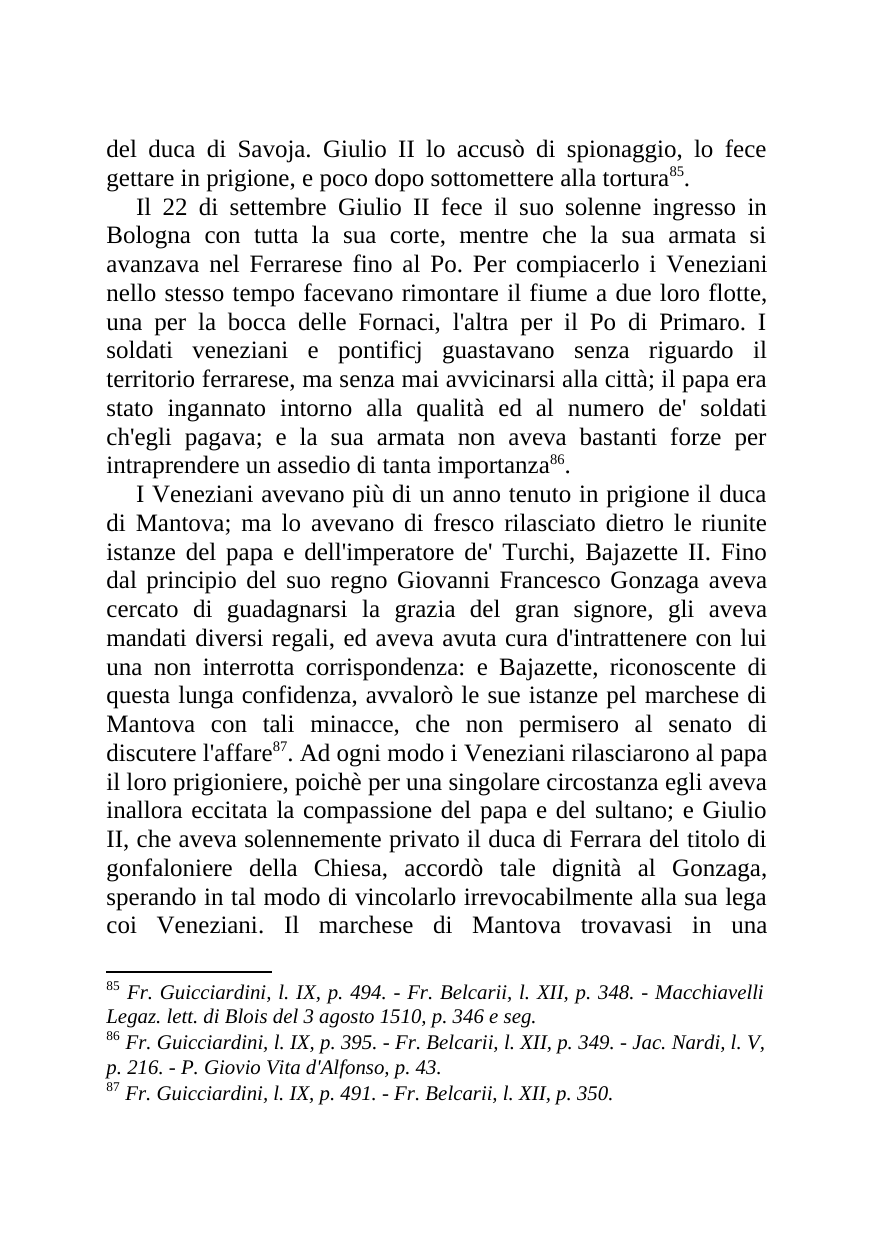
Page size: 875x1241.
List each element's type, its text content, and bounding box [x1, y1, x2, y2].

text Fr. Guicciardini, l. IX, p. 494. - Fr. Belcarii, l. XII, p. 348. - Macchiavelli Legaz. lett. di Blois del 3 agosto 1510, p. 346 e seg. [106, 978, 768, 1028]
text I Veneziani avevano più di un anno tenuto in prigione il duca di Mantova; ma lo avevano di fresco rilasciato dietro le riunite istanze del papa e dell'imperatore de' Turchi, Bajazette II. Fino dal principio del suo regno Giovanni Francesco Gonzaga aveva cercato di guadagnarsi la grazia del gran signore, gli aveva mandati diversi regali, ed aveva avuta cura d'intrattenere con lui una non interrotta corrispondenza: e Bajazette, riconoscente di questa lunga confidenza, avvalorò le sue istanze pel marchese di Mantova con tali minacce, che non permisero al senato di discutere l'affare. Ad ogni modo i Veneziani rilasciarono al papa il loro prigioniere, poichè per una singolare circostanza egli aveva inallora eccitata la compassione del papa e del sultano; e Giulio II, che aveva solennemente privato il duca di Ferrara del titolo di gonfaloniere della Chiesa, accordò tale dignità al Gonzaga, sperando in tal modo di vincolarlo irrevocabilmente alla sua lega coi Veneziani. Il marchese di Mantova trovavasi in una [106, 479, 768, 939]
text Fr. Guicciardini, l. IX, p. 395. - Fr. Belcarii, l. XII, p. 349. - Jac. Nardi, l. V, p. 216. - P. Giovio Vita d'Alfonso, p. 43. [106, 1028, 768, 1079]
text Il 22 di settembre Giulio II fece il suo solenne ingresso in Bologna con tutta la sua corte, mentre che la sua armata si avanzava nel Ferrarese fino al Po. Per compiacerlo i Veneziani nello stesso tempo facevano rimontare il fiume a due loro flotte, una per la bocca delle Fornaci, l'altra per il Po di Primaro. I soldati veneziani e pontificj guastavano senza riguardo il territorio ferrarese, ma senza mai avvicinarsi alla città; il papa era stato ingannato intorno alla qualità ed al numero de' soldati ch'egli pagava; e la sua armata non aveva bastanti forze per intraprendere un assedio di tanta importanza. [106, 192, 768, 479]
text Fr. Guicciardini, l. IX, p. 491. - Fr. Belcarii, l. XII, p. 350. [106, 1079, 768, 1105]
text del duca di Savoja. Giulio II lo accusò di spionaggio, lo fece gettare in prigione, e poco dopo sottomettere alla tortura. [106, 134, 768, 192]
